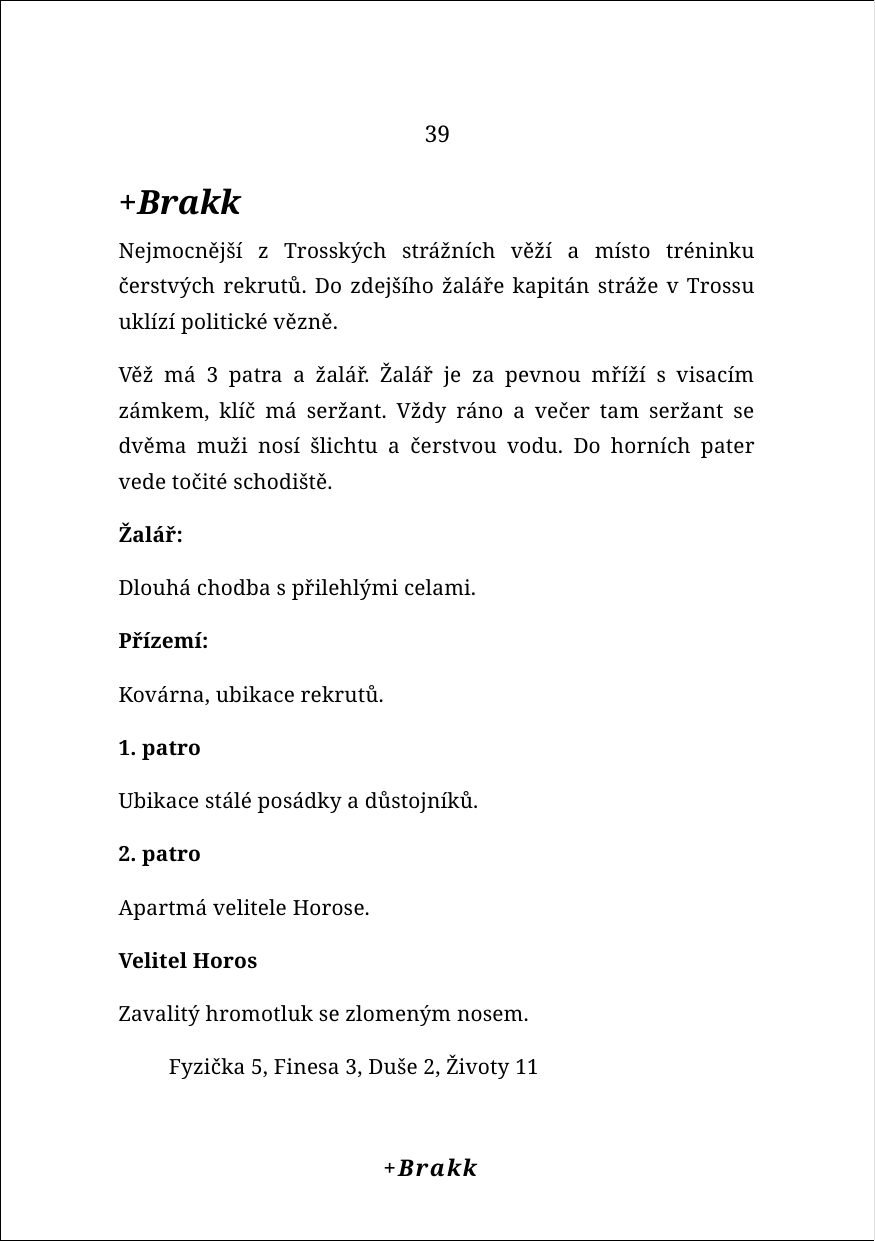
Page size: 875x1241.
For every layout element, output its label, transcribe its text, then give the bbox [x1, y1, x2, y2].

text Přízemí: [118, 627, 756, 655]
text Věž má 3 patra a žalář. Žalář je za pevnou mříží s visacím zámkem, klíč má seržant. Vždy ráno a večer tam seržant se dvěma muži nosí šlichtu a čerstvou vodu. Do horních pater vede točité schodiště. [118, 360, 756, 495]
text 1. patro [118, 733, 756, 762]
text Velitel Horos [118, 946, 756, 974]
text Kovárna, ubikace rekrutů. [118, 680, 756, 708]
text Fyzička 5, Finesa 3, Duše 2, Životy 11 [168, 1052, 756, 1081]
text Apartmá velitele Horose. [118, 893, 756, 921]
text Dlouhá chodba s přilehlými celami. [118, 573, 756, 602]
subtitle +Brakk [118, 179, 756, 224]
text 2. patro [118, 839, 756, 868]
text Ubikace stálé posádky a důstojníků. [118, 786, 756, 815]
text Žalář: [118, 520, 756, 549]
text Zavalitý hromotluk se zlomeným nosem. [118, 999, 756, 1028]
text Nejmocnější z Trosských strážních věží a místo tréninku čerstvých rekrutů. Do zdejšího žaláře kapitán stráže v Trossu uklízí politické vězně. [118, 236, 756, 336]
